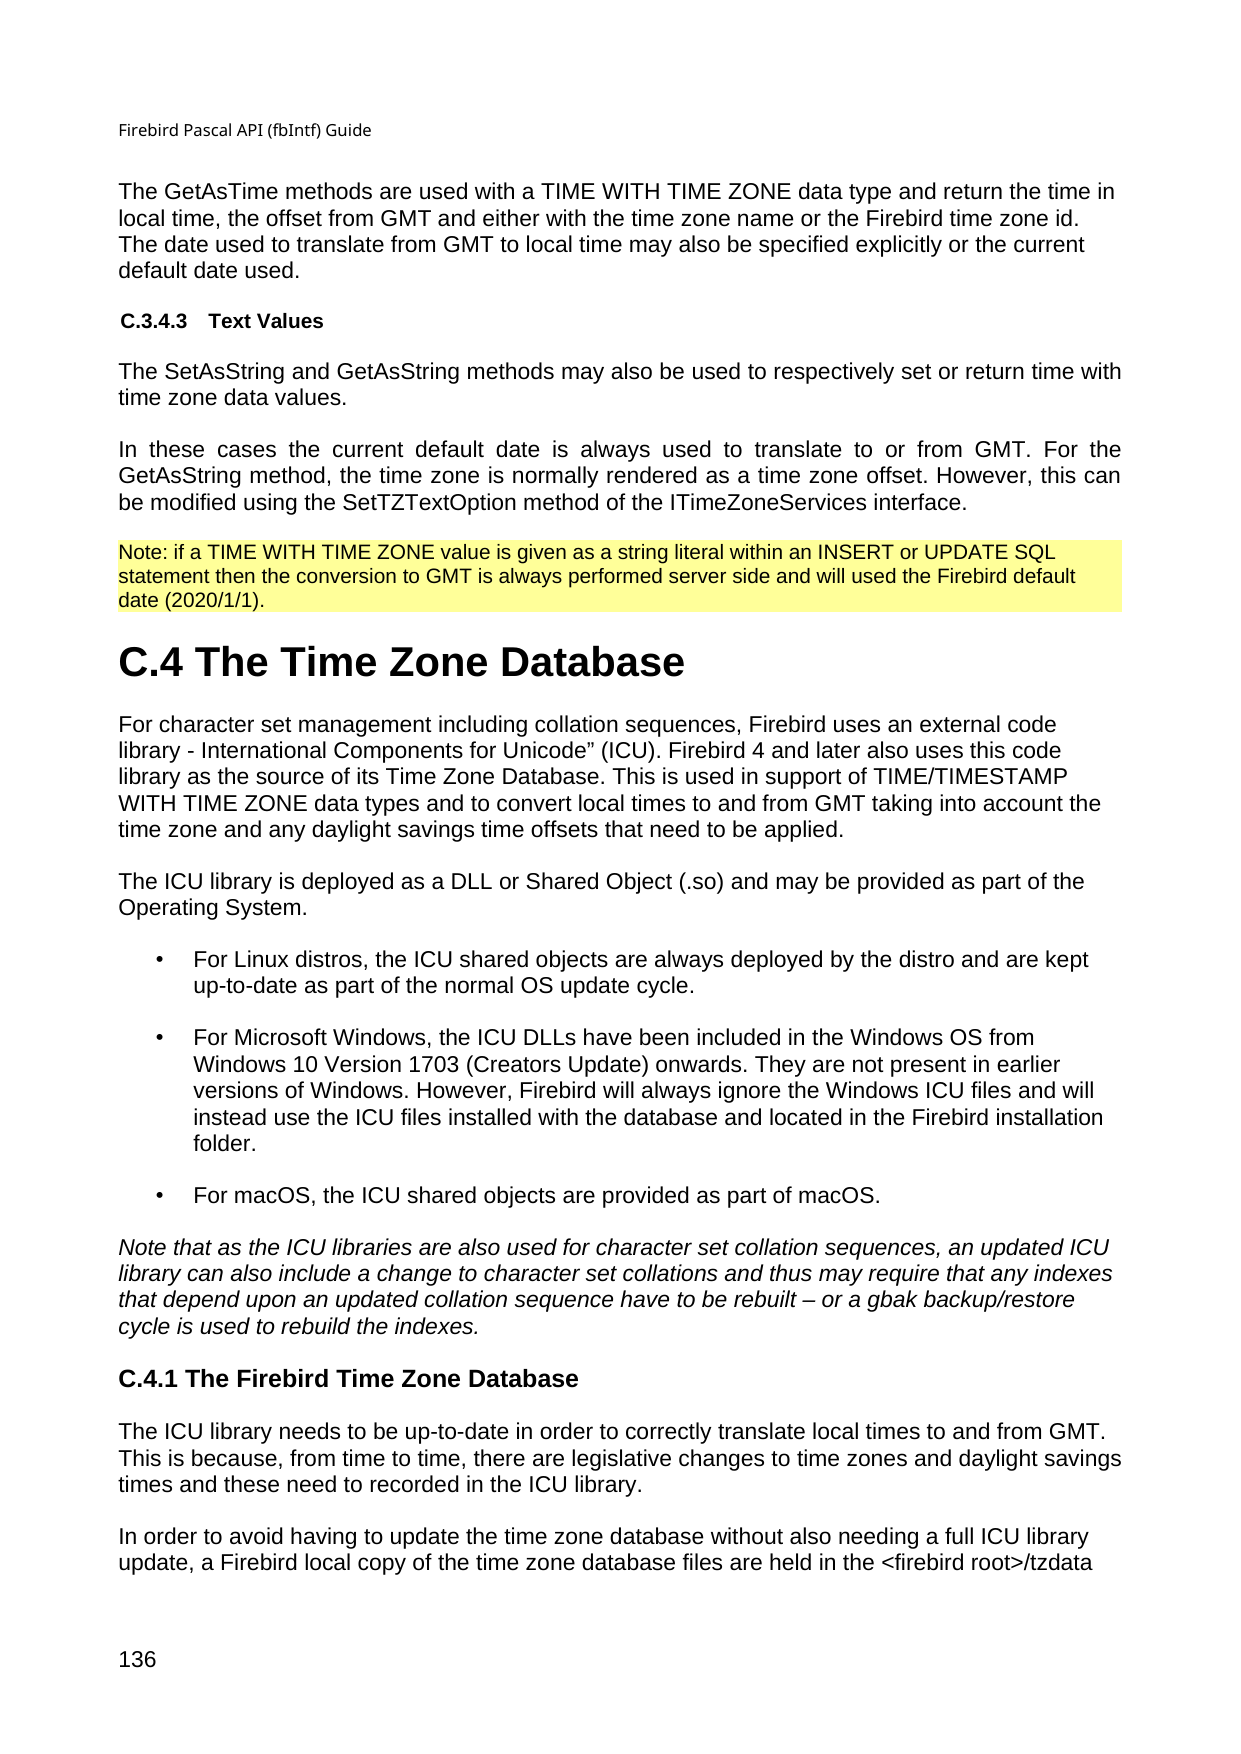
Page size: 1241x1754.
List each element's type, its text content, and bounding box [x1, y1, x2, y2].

list For Microsoft Windows, the ICU DLLs have been included in the Windows OS from Windows 10 Version 1703 (Creators Update) onwards. They are not present in earlier versions of Windows. However, Firebird will always ignore the Windows ICU files and will instead use the ICU files installed with the database and located in the Firebird installation folder. [156, 1024, 1122, 1156]
text Note: if a TIME WITH TIME ZONE value is given as a string literal within an INSERT or UPDATE SQL statement then the conversion to GMT is always performed server side and will used the Firebird default date (2020/1/1). [118, 540, 1122, 612]
text For character set management including collation sequences, Firebird uses an external code library - International Components for Unicode” (ICU). Firebird 4 and later also uses this code library as the source of its Time Zone Database. This is used in support of TIME/TIMESTAMP WITH TIME ZONE data types and to convert local times to and from GMT taking into account the time zone and any daylight savings time offsets that need to be applied. [118, 711, 1122, 842]
text The SetAsString and GetAsString methods may also be used to respectively set or return time with time zone data values. [118, 358, 1122, 411]
text The ICU library is deployed as a DLL or Shared Object (.so) and may be provided as part of the Operating System. [118, 868, 1122, 921]
text Note that as the ICU libraries are also used for character set collation sequences, an updated ICU library can also include a change to character set collations and thus may require that any indexes that depend upon an updated collation sequence have to be rebuilt – or a gbak backup/restore cycle is used to rebuild the indexes. [118, 1233, 1122, 1339]
list For Linux distros, the ICU shared objects are always deployed by the distro and are kept up-to-date as part of the normal OS update cycle. [156, 946, 1122, 999]
subtitle The Time Zone Database [118, 637, 1122, 685]
text In these cases the current default date is always used to translate to or from GMT. For the GetAsString method, the time zone is normally rendered as a time zone offset. However, this can be modified using the SetTZTextOption method of the ITimeZoneServices interface. [118, 436, 1122, 515]
list For macOS, the ICU shared objects are provided as part of macOS. [156, 1182, 1122, 1208]
text In order to avoid having to update the time zone database without also needing a full ICU library update, a Firebird local copy of the time zone database files are held in the <firebird root>/tzdata [118, 1523, 1122, 1576]
subtitle The Firebird Time Zone Database [118, 1364, 1122, 1393]
list Text Values [118, 309, 1122, 333]
text The GetAsTime methods are used with a TIME WITH TIME ZONE data type and return the time in local time, the offset from GMT and either with the time zone name or the Firebird time zone id. The date used to translate from GMT to local time may also be specified explicitly or the current default date used. [118, 178, 1122, 283]
text The ICU library needs to be up-to-date in order to correctly translate local times to and from GMT. This is because, from time to time, there are legislative changes to time zones and daylight savings times and these need to recorded in the ICU library. [118, 1418, 1122, 1497]
